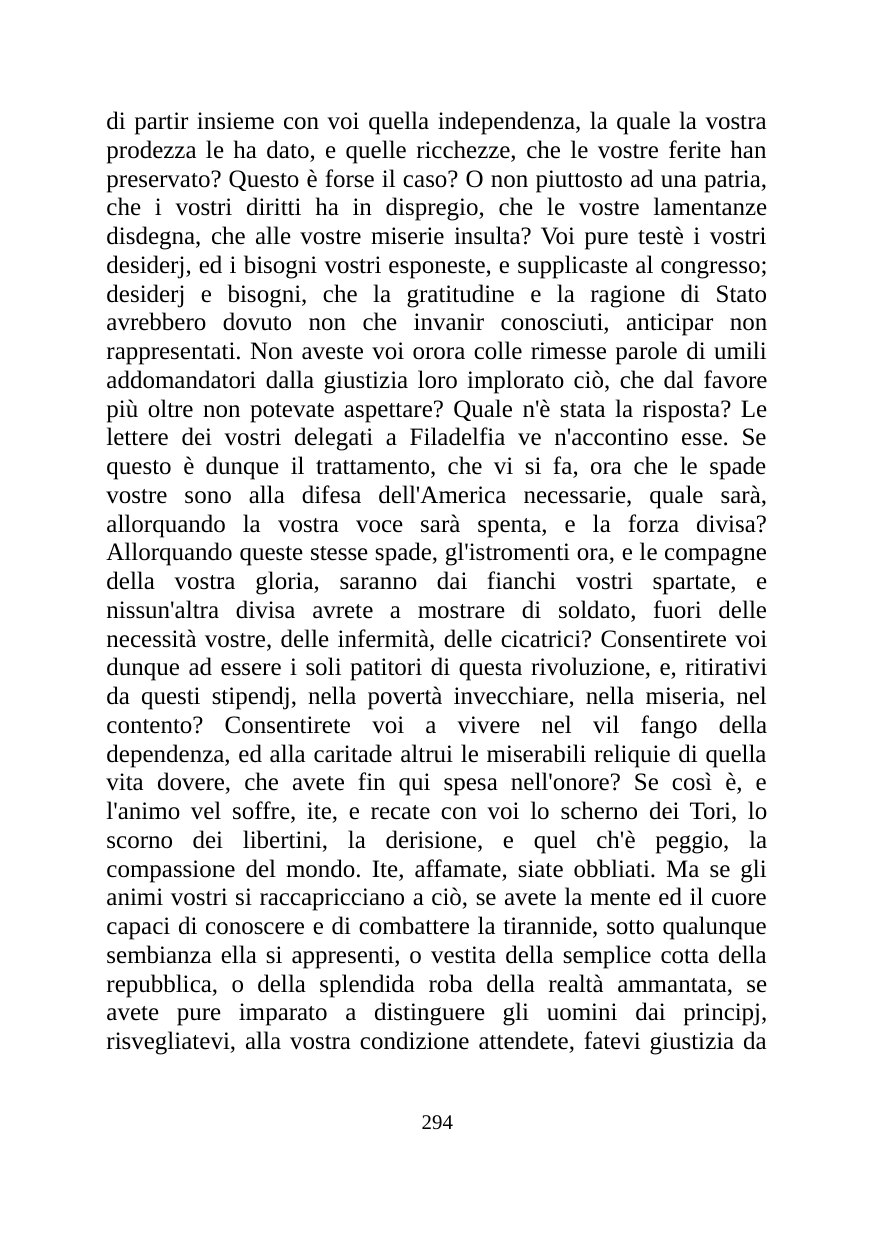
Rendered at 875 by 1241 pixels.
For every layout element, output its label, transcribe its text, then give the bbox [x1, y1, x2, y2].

text di partir insieme con voi quella independenza, la quale la vostra prodezza le ha dato, e quelle ricchezze, che le vostre ferite han preservato? Questo è forse il caso? O non piuttosto ad una patria, che i vostri diritti ha in dispregio, che le vostre lamentanze disdegna, che alle vostre miserie insulta? Voi pure testè i vostri desiderj, ed i bisogni vostri esponeste, e supplicaste al congresso; desiderj e bisogni, che la gratitudine e la ragione di Stato avrebbero dovuto non che invanir conosciuti, anticipar non rappresentati. Non aveste voi orora colle rimesse parole di umili addomandatori dalla giustizia loro implorato ciò, che dal favore più oltre non potevate aspettare? Quale n'è stata la risposta? Le lettere dei vostri delegati a Filadelfia ve n'accontino esse. Se questo è dunque il trattamento, che vi si fa, ora che le spade vostre sono alla difesa dell'America necessarie, quale sarà, allorquando la vostra voce sarà spenta, e la forza divisa? Allorquando queste stesse spade, gl'istromenti ora, e le compagne della vostra gloria, saranno dai fianchi vostri spartate, e nissun'altra divisa avrete a mostrare di soldato, fuori delle necessità vostre, delle infermità, delle cicatrici? Consentirete voi dunque ad essere i soli patitori di questa rivoluzione, e, ritirativi da questi stipendj, nella povertà invecchiare, nella miseria, nel contento? Consentirete voi a vivere nel vil fango della dependenza, ed alla caritade altrui le miserabili reliquie di quella vita dovere, che avete fin qui spesa nell'onore? Se così è, e l'animo vel soffre, ite, e recate con voi lo scherno dei Tori, lo scorno dei libertini, la derisione, e quel ch'è peggio, la compassione del mondo. Ite, affamate, siate obbliati. Ma se gli animi vostri si raccapricciano a ciò, se avete la mente ed il cuore capaci di conoscere e di combattere la tirannide, sotto qualunque sembianza ella si appresenti, o vestita della semplice cotta della repubblica, o della splendida roba della realtà ammantata, se avete pure imparato a distinguere gli uomini dai principj, risvegliatevi, alla vostra condizione attendete, fatevi giustizia da [106, 106, 768, 1055]
